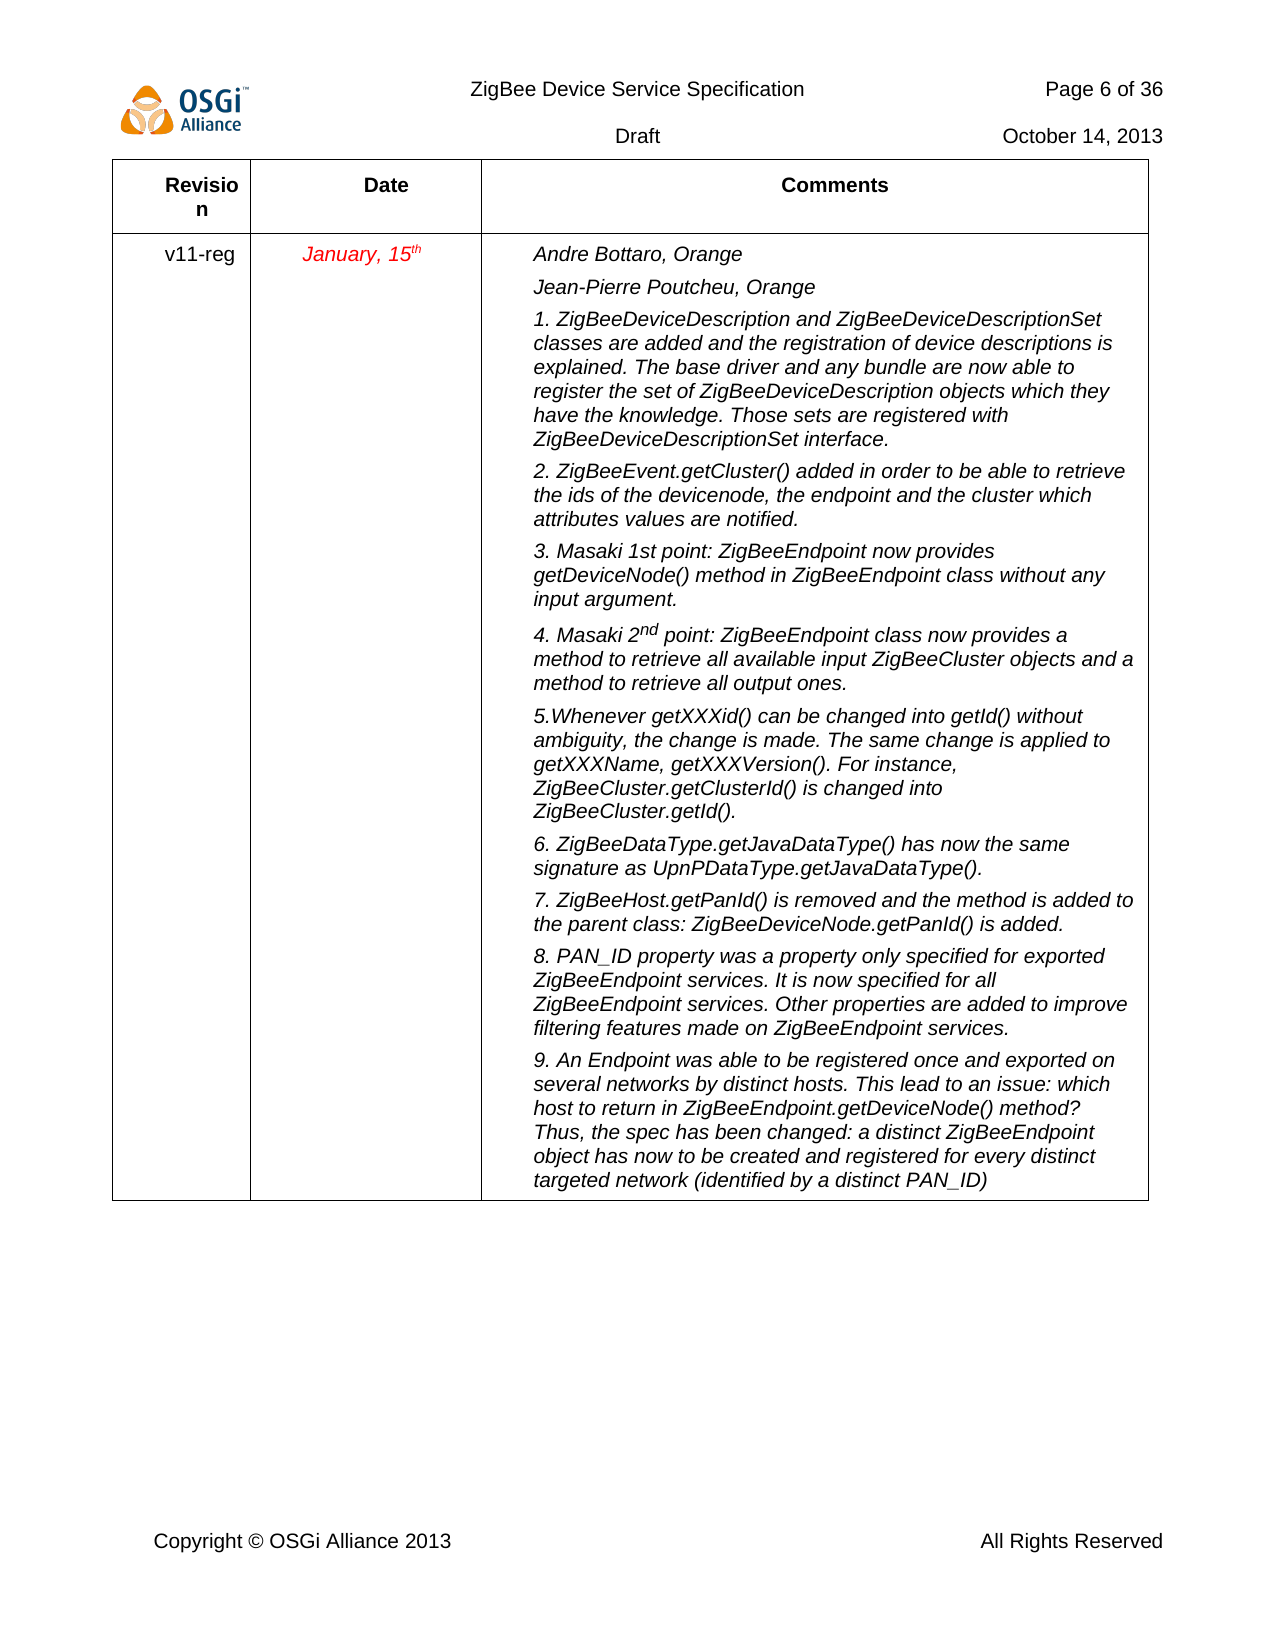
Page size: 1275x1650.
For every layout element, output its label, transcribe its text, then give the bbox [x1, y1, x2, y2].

table_header Comments [482, 160, 1148, 233]
table_cell Andre Bottaro, Orange Jean-Pierre Poutcheu, Orange 1. ZigBeeDeviceDescription and ZigBeeDeviceDescriptionSet classes are added and the registration of device descriptions is explained. The base driver and any bundle are now able to register the set of ZigBeeDeviceDescription objects which they have the knowledge. Those sets are registered with ZigBeeDeviceDescriptionSet interface. 2. ZigBeeEvent.getCluster() added in order to be able to retrieve the ids of the devicenode, the endpoint and the cluster which attributes values are notified. 3. Masaki 1st point: ZigBeeEndpoint now provides getDeviceNode() method in ZigBeeEndpoint class without any input argument. 4. Masaki 2nd point: ZigBeeEndpoint class now provides a method to retrieve all available input ZigBeeCluster objects and a method to retrieve all output ones. 5.Whenever getXXXid() can be changed into getId() without ambiguity, the change is made. The same change is applied to getXXXName, getXXXVersion(). For instance, ZigBeeCluster.getClusterId() is changed into ZigBeeCluster.getId(). 6. ZigBeeDataType.getJavaDataType() has now the same signature as UpnPDataType.getJavaDataType(). 7. ZigBeeHost.getPanId() is removed and the method is added to the parent class: ZigBeeDeviceNode.getPanId() is added. 8. PAN_ID property was a property only specified for exported ZigBeeEndpoint services. It is now specified for all ZigBeeEndpoint services. Other properties are added to improve filtering features made on ZigBeeEndpoint services. 9. An Endpoint was able to be registered once and exported on several networks by distinct hosts. This lead to an issue: which host to return in ZigBeeEndpoint.getDeviceNode() method? Thus, the spec has been changed: a distinct ZigBeeEndpoint object has now to be created and registered for every distinct targeted network (identified by a distinct PAN_ID) [482, 234, 1148, 1200]
table_cell v11-reg [113, 234, 250, 1200]
picture [113, 78, 257, 142]
table_header Date [251, 160, 481, 233]
table_header Revision [113, 160, 250, 233]
table_cell January, 15th [251, 234, 481, 1200]
